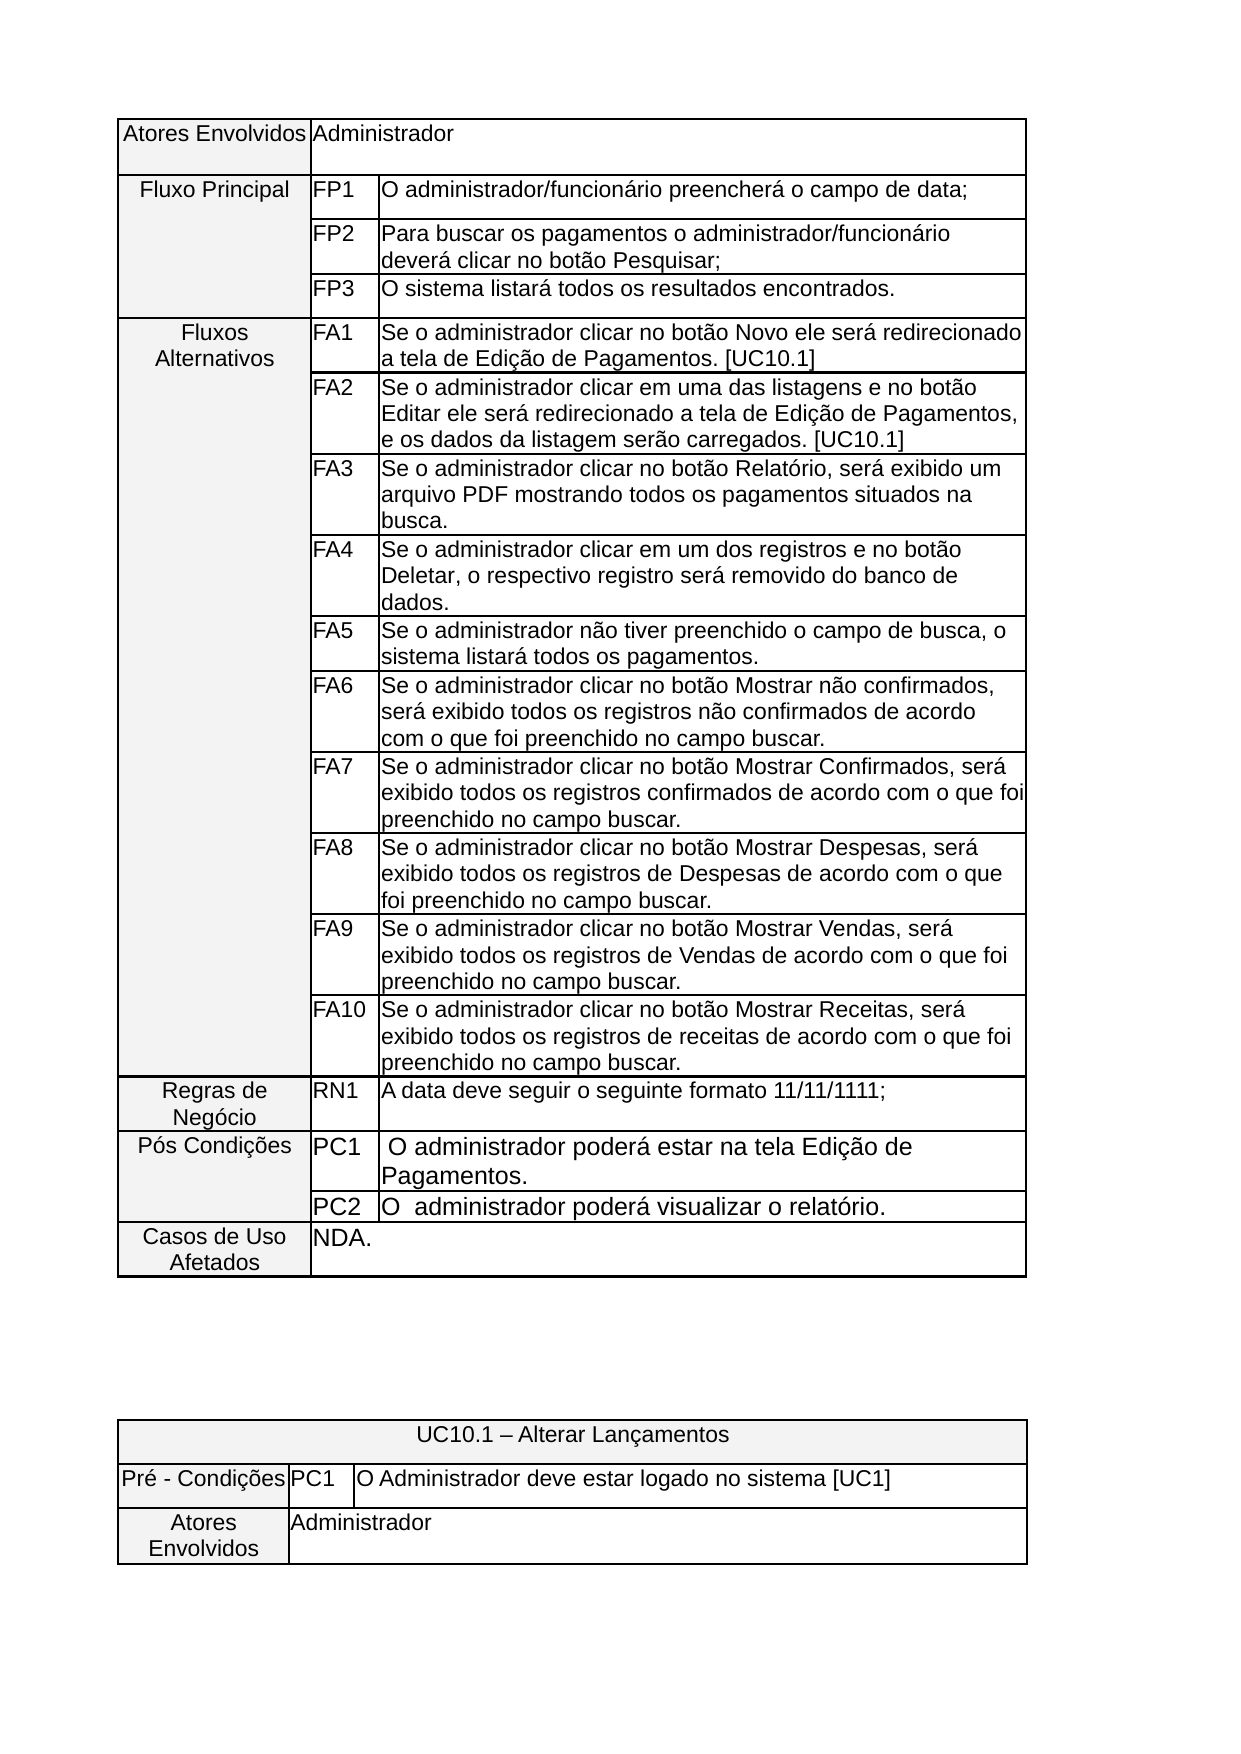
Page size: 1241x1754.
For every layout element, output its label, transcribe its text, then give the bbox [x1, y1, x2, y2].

table_cell A data deve seguir o seguinte formato 11/11/1111; [380, 1078, 1025, 1130]
table_cell FA2 [312, 374, 378, 453]
table_cell Regras de Negócio [119, 1078, 310, 1130]
table_cell FA5 [312, 617, 378, 670]
table_cell Administrador [290, 1509, 1026, 1563]
table_cell O administrador poderá estar na tela Edição de Pagamentos. [380, 1132, 1025, 1190]
table_cell FA4 [312, 536, 378, 615]
table_cell Se o administrador clicar no botão Relatório, será exibido um arquivo PDF mostrando todos os pagamentos situados na busca. [380, 455, 1025, 534]
table_cell Casos de Uso Afetados [119, 1223, 310, 1275]
table_cell Fluxo Principal [119, 176, 310, 317]
table_cell Se o administrador clicar no botão Mostrar Confirmados, será exibido todos os registros confirmados de acordo com o que foi preenchido no campo buscar. [380, 753, 1025, 832]
table_cell FP2 [312, 220, 378, 273]
table_cell O Administrador deve estar logado no sistema [UC1] [355, 1465, 1026, 1507]
table_cell Atores Envolvidos [119, 1509, 288, 1563]
table_cell Administrador [312, 120, 1025, 174]
table_cell FA6 [312, 672, 378, 751]
table_cell Se o administrador clicar no botão Mostrar Despesas, será exibido todos os registros de Despesas de acordo com o que foi preenchido no campo buscar. [380, 834, 1025, 913]
table_cell PC2 [312, 1192, 378, 1221]
table_cell Se o administrador clicar em um dos registros e no botão Deletar, o respectivo registro será removido do banco de dados. [380, 536, 1025, 615]
table_cell O administrador poderá visualizar o relatório. [380, 1192, 1025, 1221]
table_cell FA7 [312, 753, 378, 832]
table_cell FA10 [312, 996, 378, 1075]
table_cell FP1 [312, 176, 378, 218]
table_cell PC1 [290, 1465, 353, 1507]
table_cell PC1 [312, 1132, 378, 1190]
table_cell FA3 [312, 455, 378, 534]
table_cell Se o administrador não tiver preenchido o campo de busca, o sistema listará todos os pagamentos. [380, 617, 1025, 670]
table_cell Para buscar os pagamentos o administrador/funcionário deverá clicar no botão Pesquisar; [380, 220, 1025, 273]
table_cell Se o administrador clicar no botão Novo ele será redirecionado a tela de Edição de Pagamentos. [UC10.1] [380, 319, 1025, 371]
table_cell O sistema listará todos os resultados encontrados. [380, 275, 1025, 317]
table_cell Fluxos Alternativos [119, 319, 310, 1075]
table_cell Se o administrador clicar em uma das listagens e no botão Editar ele será redirecionado a tela de Edição de Pagamentos, e os dados da listagem serão carregados. [UC10.1] [380, 374, 1025, 453]
table_cell FP3 [312, 275, 378, 317]
table_header UC10.1 – Alterar Lançamentos [119, 1421, 1026, 1463]
table_cell FA1 [312, 319, 378, 371]
table_cell Pós Condições [119, 1132, 310, 1221]
table_cell Atores Envolvidos [119, 120, 310, 174]
table_cell RN1 [312, 1078, 378, 1130]
table_cell O administrador/funcionário preencherá o campo de data; [380, 176, 1025, 218]
table_cell Se o administrador clicar no botão Mostrar não confirmados, será exibido todos os registros não confirmados de acordo com o que foi preenchido no campo buscar. [380, 672, 1025, 751]
table_cell Se o administrador clicar no botão Mostrar Vendas, será exibido todos os registros de Vendas de acordo com o que foi preenchido no campo buscar. [380, 915, 1025, 994]
table_cell Se o administrador clicar no botão Mostrar Receitas, será exibido todos os registros de receitas de acordo com o que foi preenchido no campo buscar. [380, 996, 1025, 1075]
table_cell NDA. [312, 1223, 1025, 1275]
table_cell FA9 [312, 915, 378, 994]
table_cell FA8 [312, 834, 378, 913]
table_cell Pré - Condições [119, 1465, 288, 1507]
